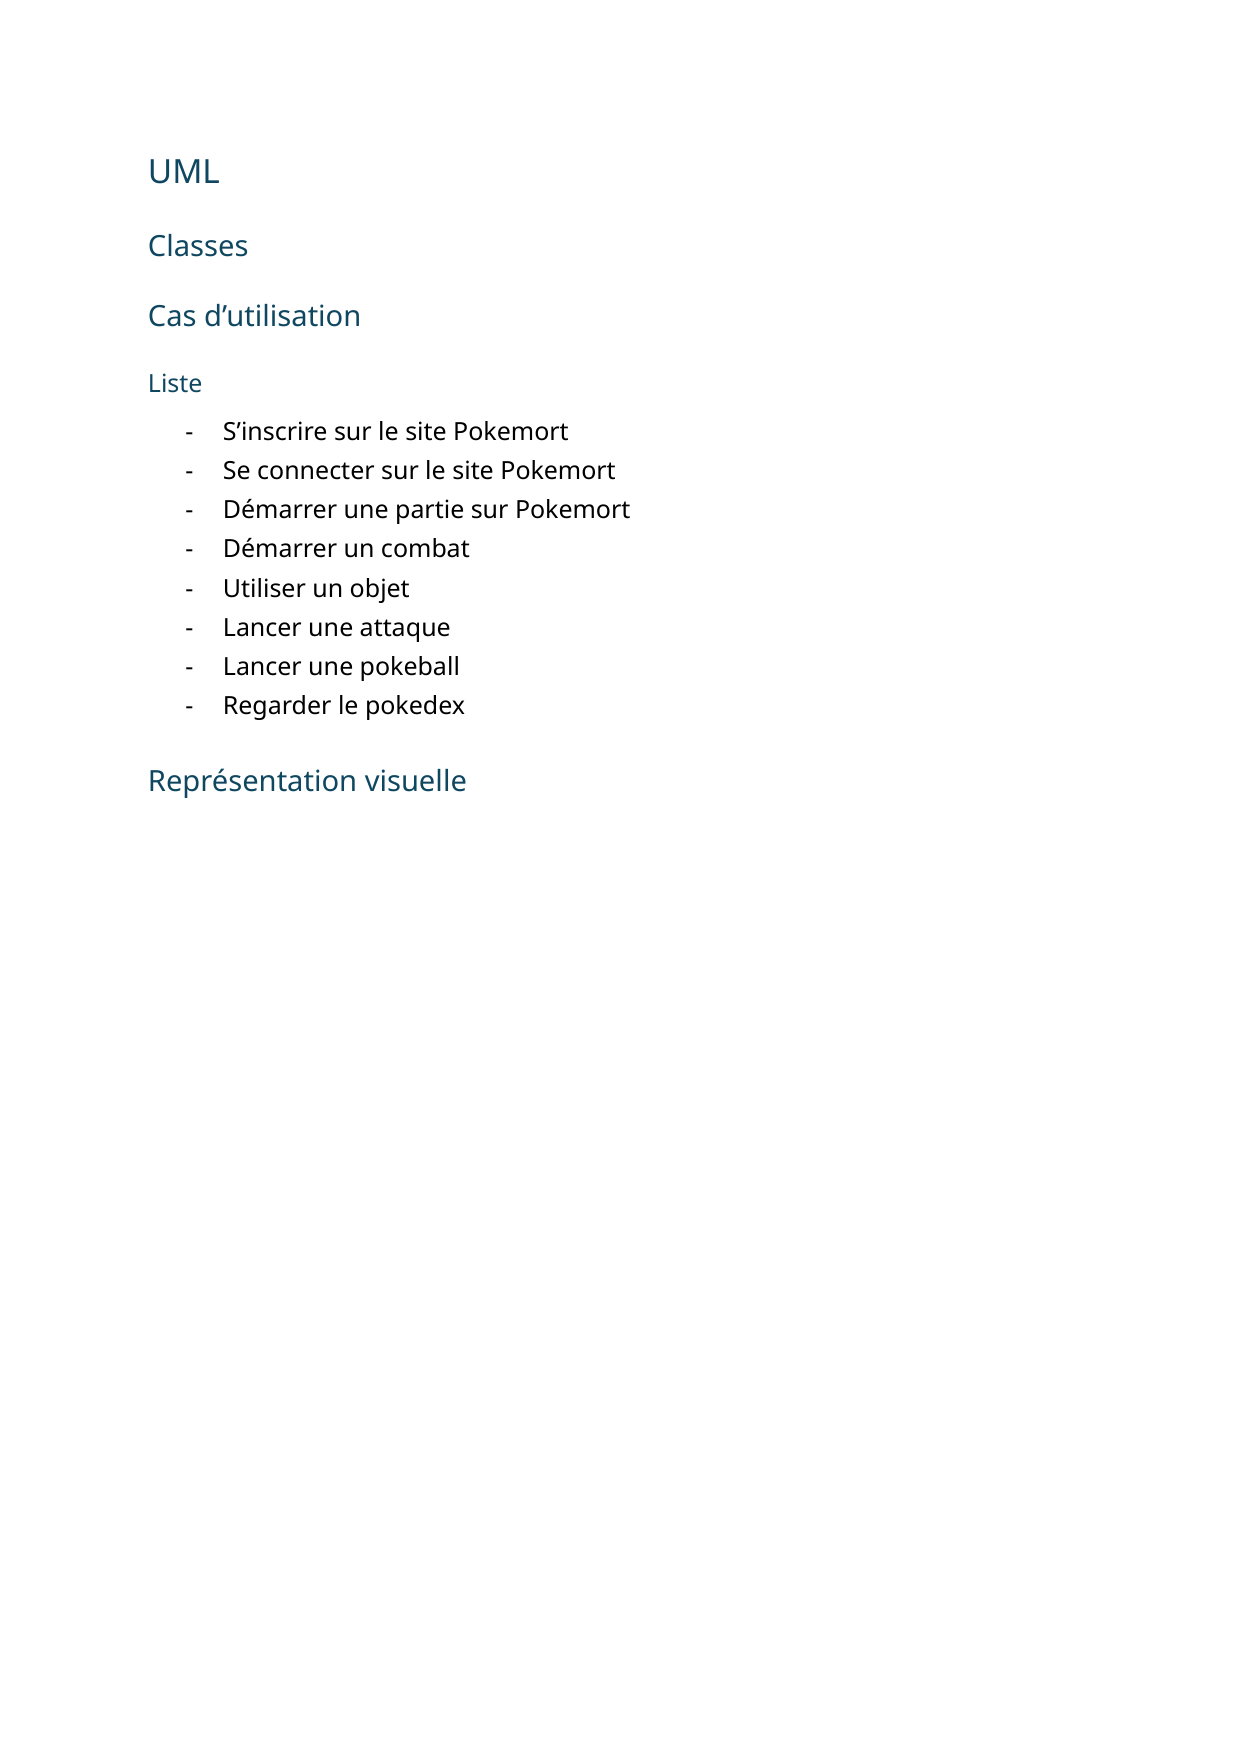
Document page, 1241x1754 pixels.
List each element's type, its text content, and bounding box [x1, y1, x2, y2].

subtitle Cas d’utilisation [148, 295, 1093, 335]
list Lancer une pokeball [185, 648, 1093, 683]
subtitle UML [148, 148, 1093, 193]
list Lancer une attaque [185, 609, 1093, 643]
subtitle Classes [148, 225, 1093, 264]
list S’inscrire sur le site Pokemort [185, 413, 1093, 448]
subtitle Liste [148, 366, 1093, 400]
list Démarrer une partie sur Pokemort [185, 492, 1093, 526]
list Démarrer un combat [185, 531, 1093, 565]
list Utiliser un objet [185, 570, 1093, 604]
list Se connecter sur le site Pokemort [185, 453, 1093, 487]
list Regarder le pokedex [185, 688, 1093, 722]
subtitle Représentation visuelle [148, 760, 1093, 800]
